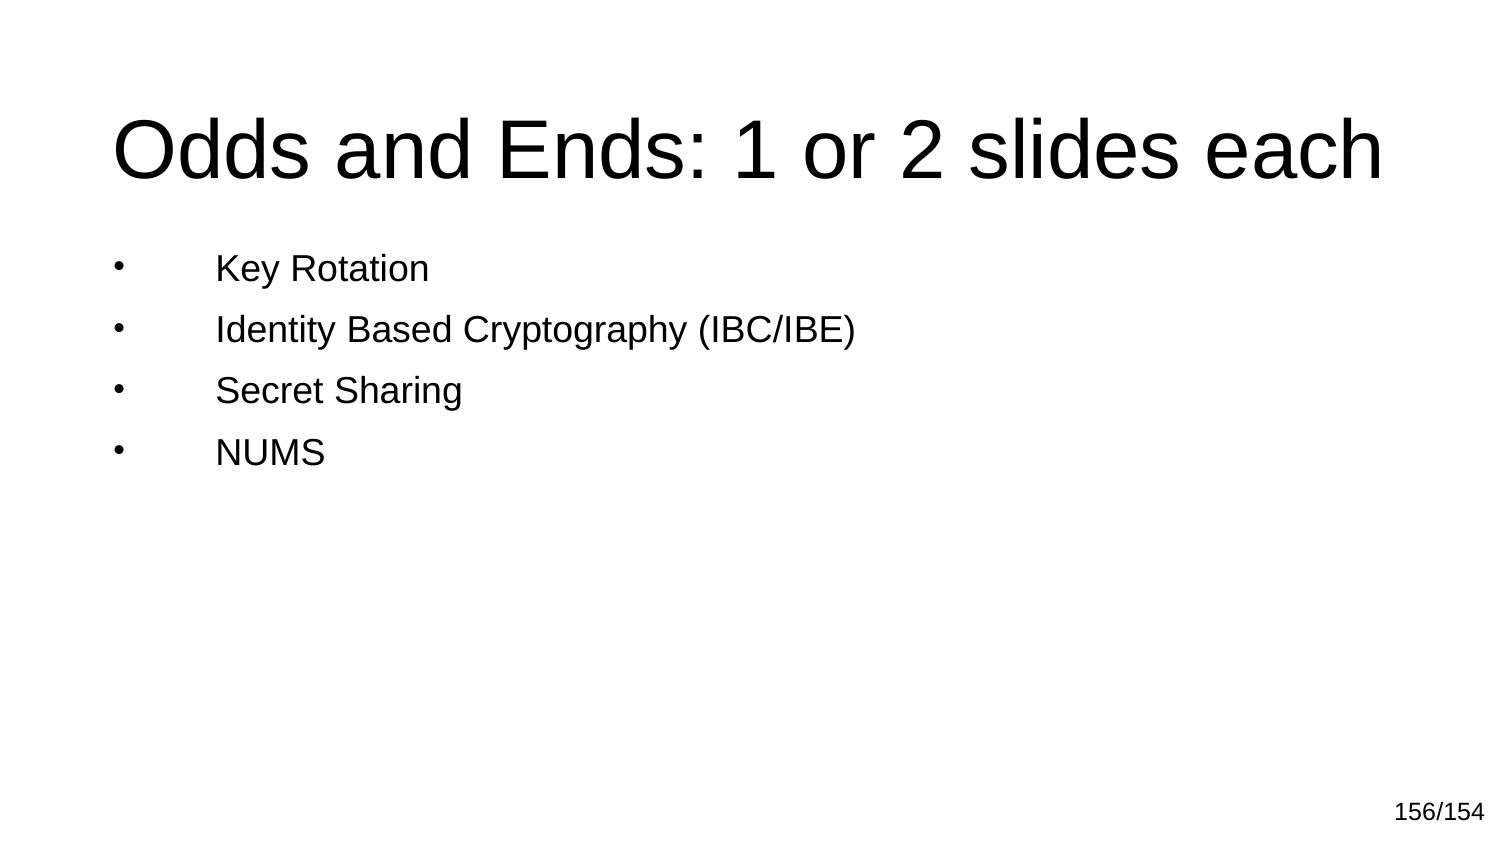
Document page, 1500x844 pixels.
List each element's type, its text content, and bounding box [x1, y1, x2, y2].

title Odds and Ends: 1 or 2 slides each [112, 80, 1387, 210]
list Key Rotation Identity Based Cryptography (IBC/IBE) Secret Sharing NUMS [112, 243, 1387, 739]
